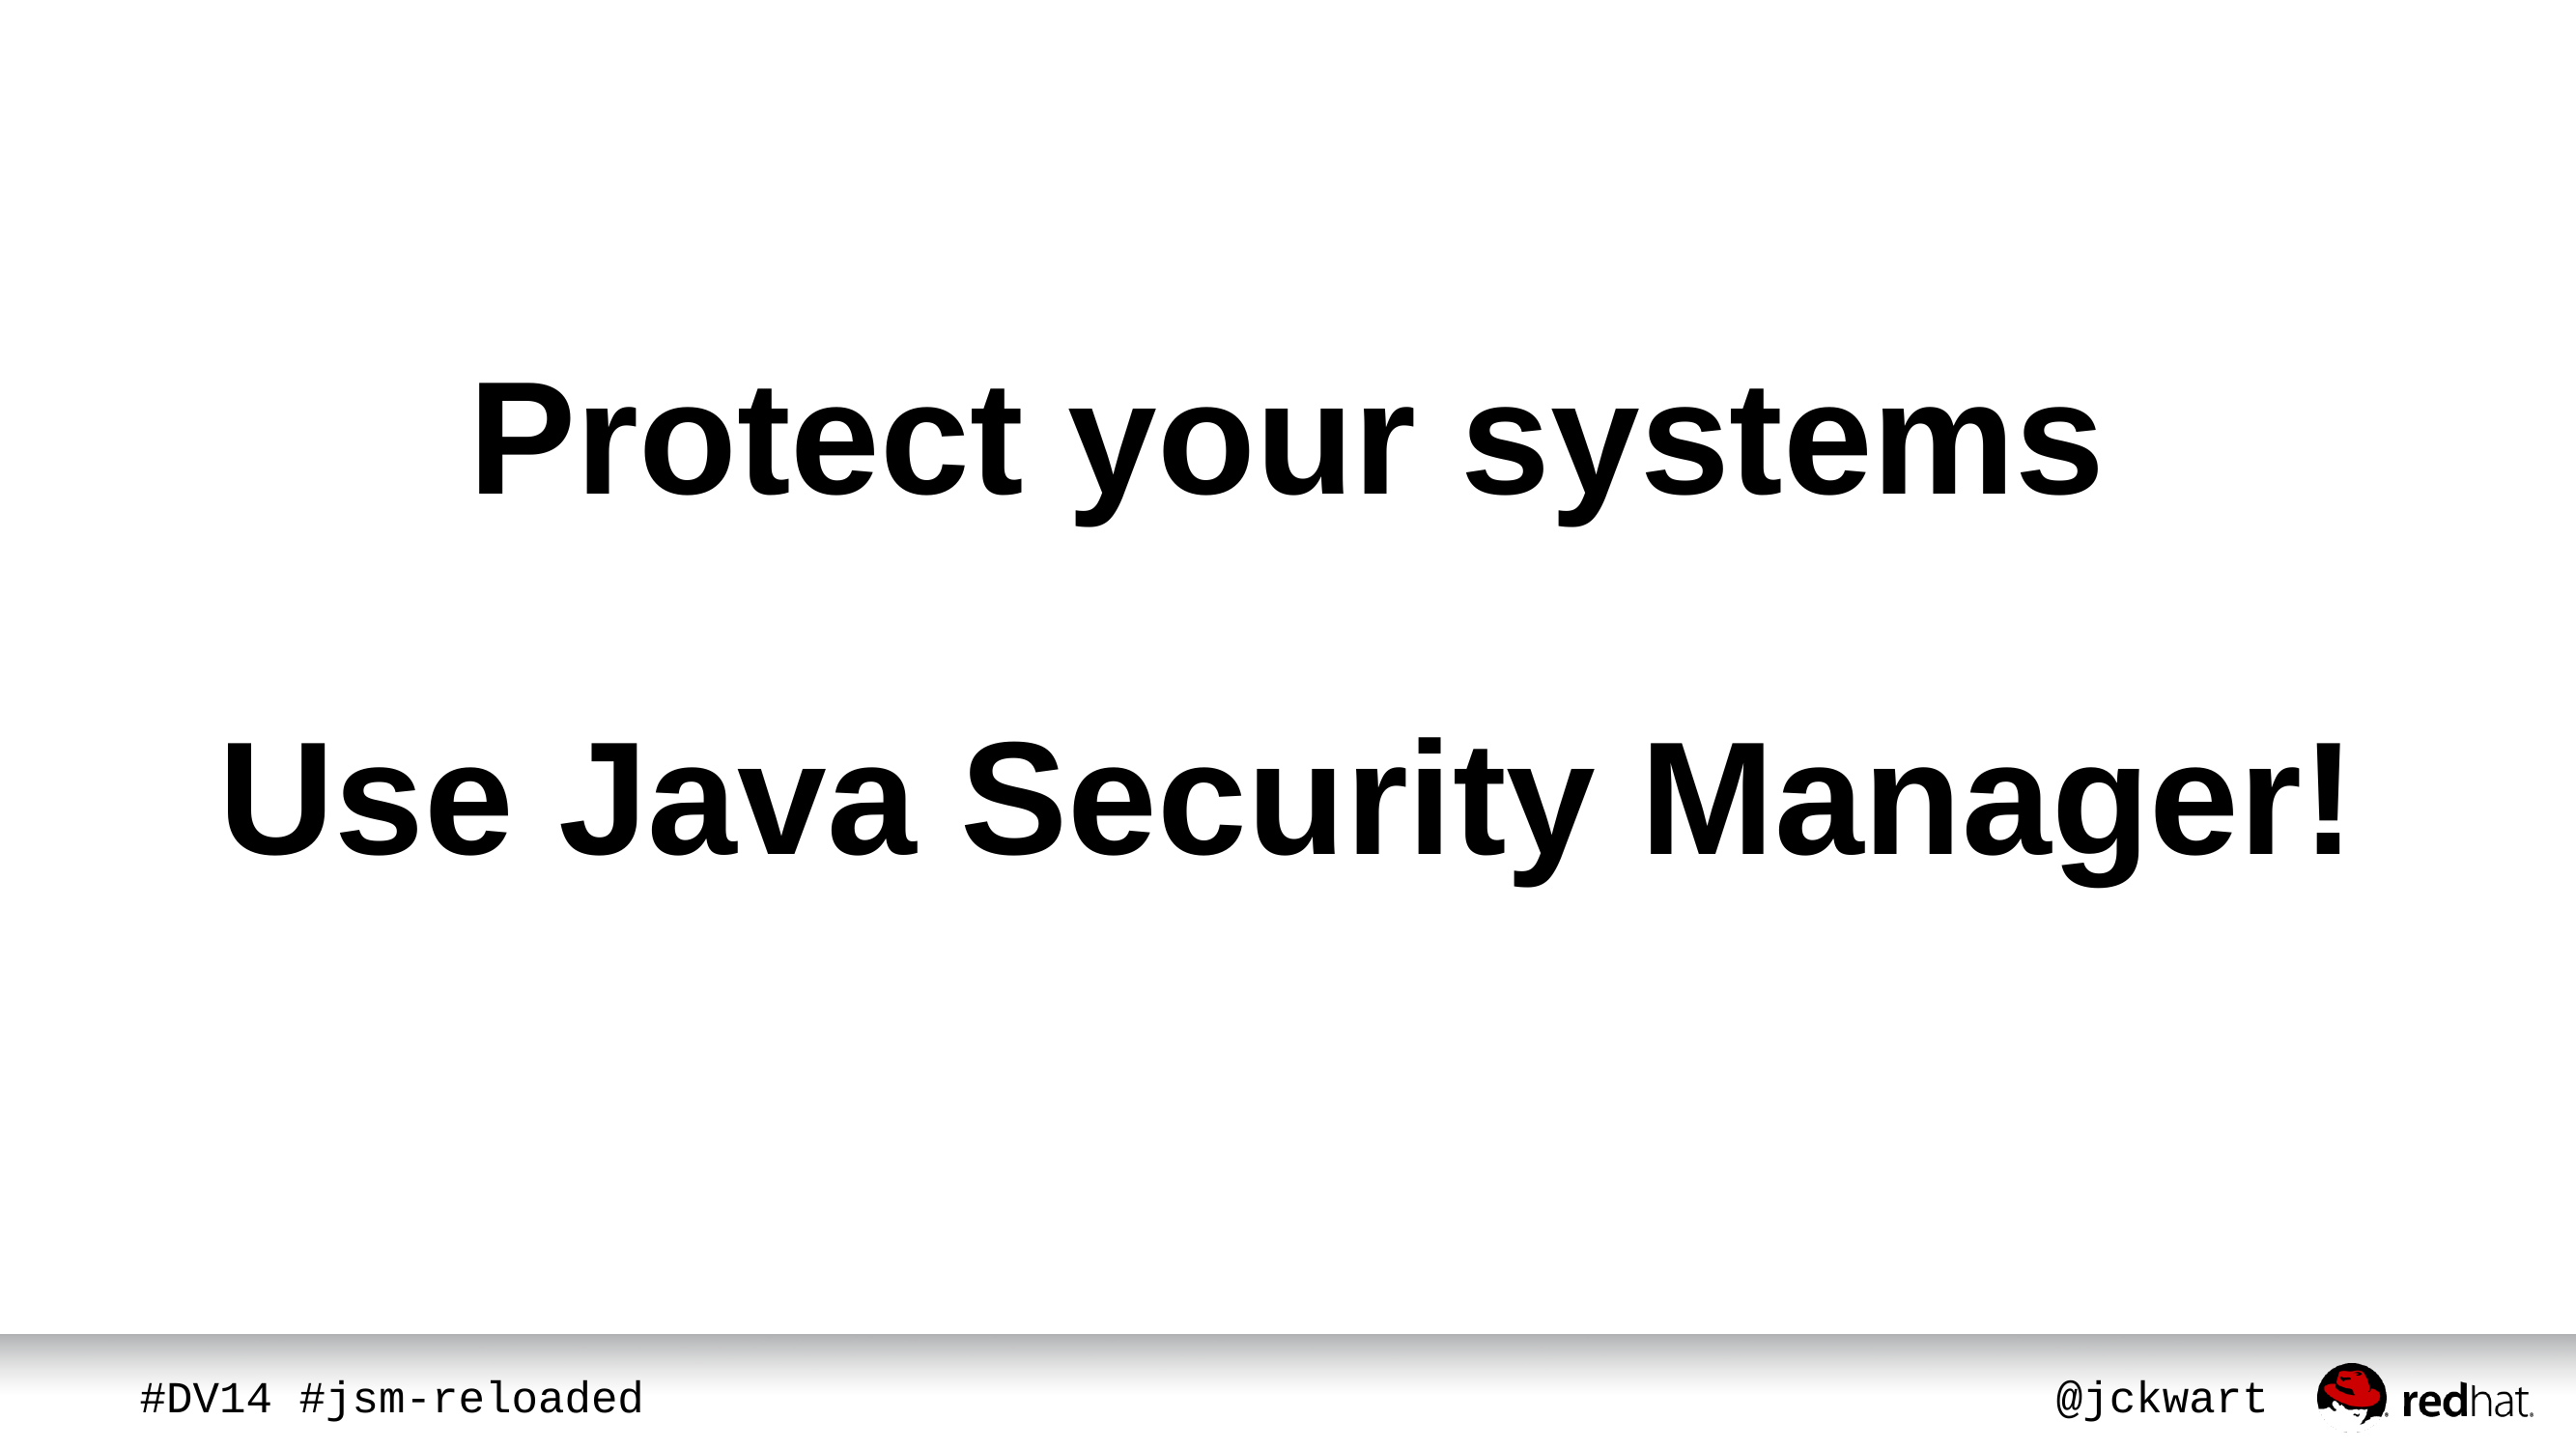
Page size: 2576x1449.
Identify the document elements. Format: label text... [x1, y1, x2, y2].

picture [0, 1334, 2576, 1445]
subtitle Protect your systems Use Java Security Manager! [128, 57, 2448, 1179]
